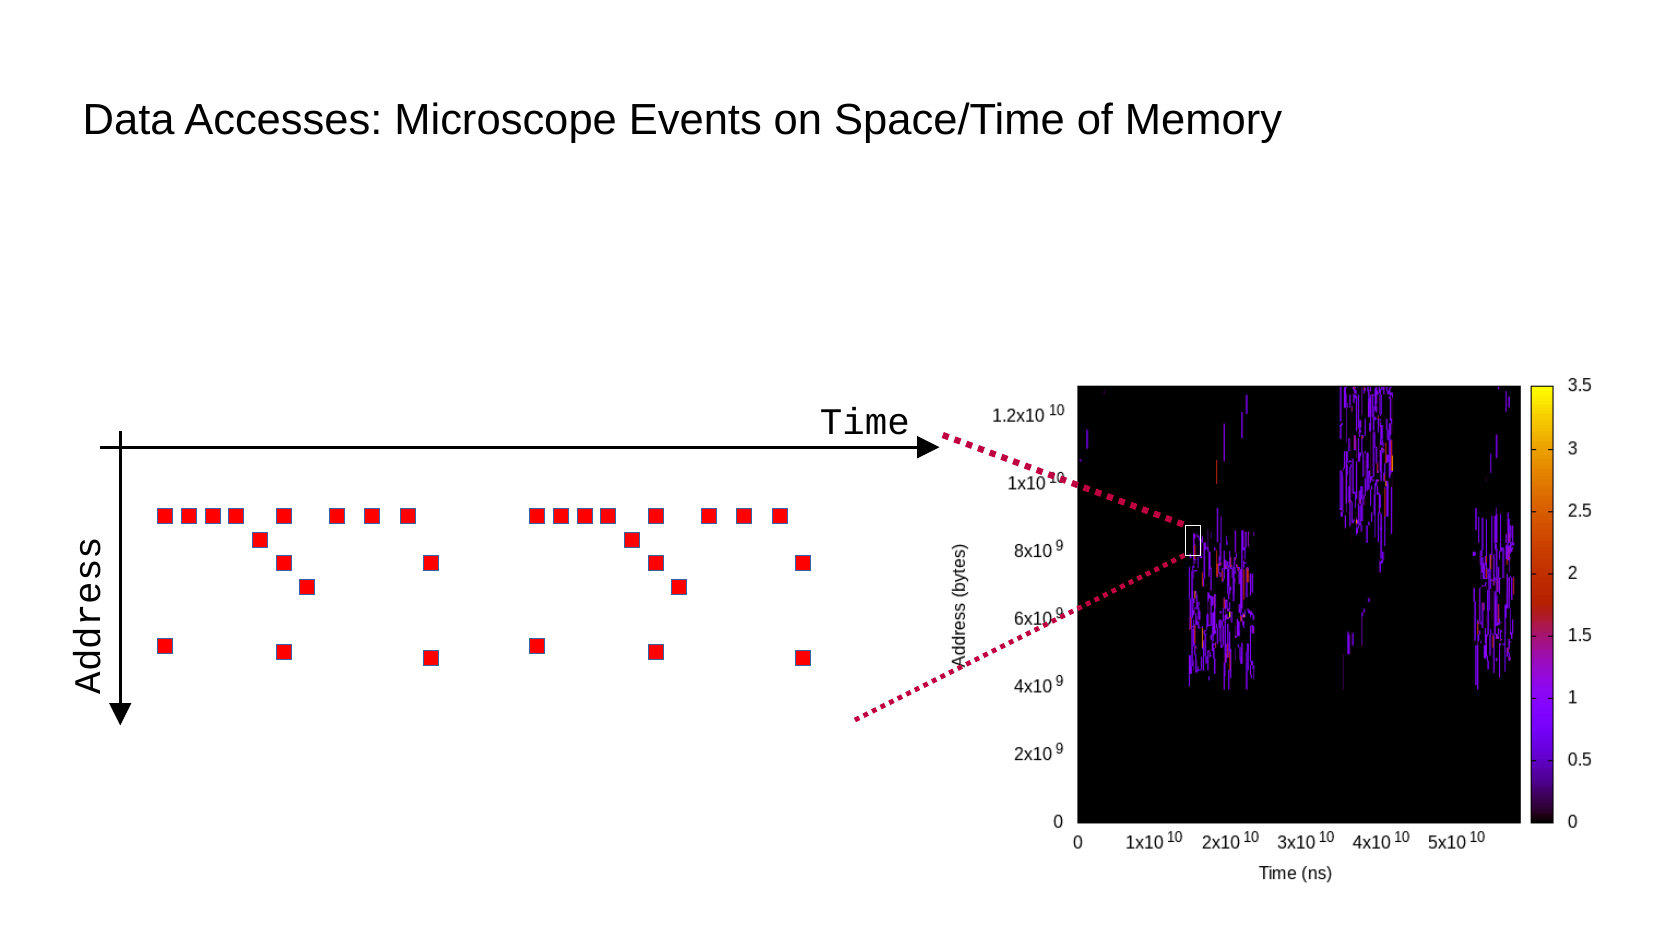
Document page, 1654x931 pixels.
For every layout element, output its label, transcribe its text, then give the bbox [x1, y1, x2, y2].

text_box [364, 508, 380, 524]
text_box [671, 579, 687, 595]
text_box [252, 532, 268, 548]
text_box [600, 508, 616, 524]
text_box [276, 555, 292, 571]
picture [942, 365, 1641, 889]
text_box [423, 555, 439, 571]
text_box [795, 650, 811, 666]
text_box [736, 508, 752, 524]
text_box [276, 644, 292, 660]
text_box [772, 508, 788, 524]
text_box [400, 508, 416, 524]
text_box [276, 508, 292, 524]
text_box [624, 532, 640, 548]
text_box [529, 508, 545, 524]
text_box [299, 579, 315, 595]
text_box Address [61, 510, 179, 709]
text_box [795, 555, 811, 571]
text_box [648, 508, 664, 524]
text_box [553, 508, 569, 524]
text_box Time [805, 396, 925, 454]
text_box [205, 508, 221, 524]
text_box [423, 650, 439, 666]
text_box [648, 644, 664, 660]
text_box [329, 508, 345, 524]
text_box [181, 508, 197, 524]
text_box [701, 508, 717, 524]
text_box [577, 508, 593, 524]
text_box [529, 638, 545, 654]
title Data Accesses: Microscope Events on Space/Time of Memory [82, 81, 1571, 157]
text_box [648, 555, 664, 571]
text_box [228, 508, 244, 524]
